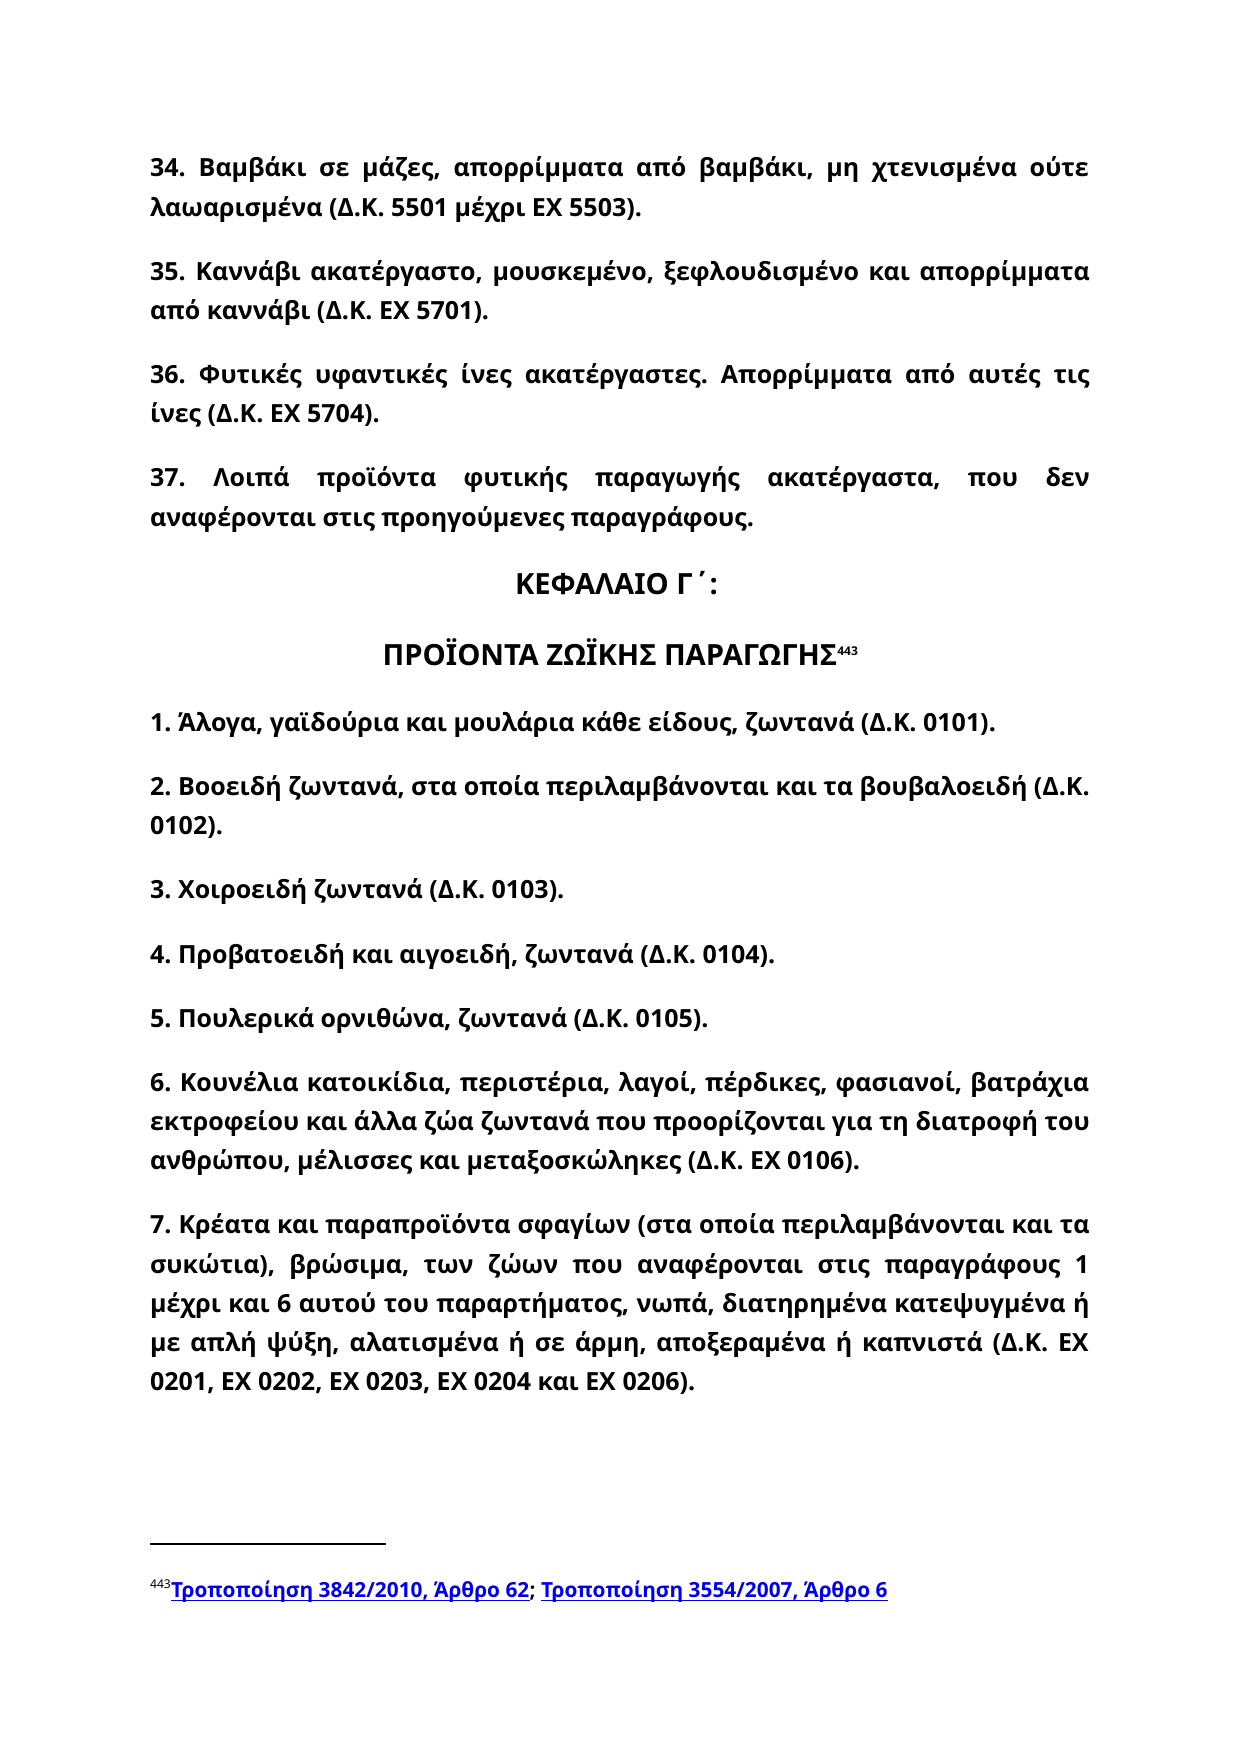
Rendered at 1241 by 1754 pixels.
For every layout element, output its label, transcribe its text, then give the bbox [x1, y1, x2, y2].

text Τροποποίηση 3842/2010, Άρθρο 62; Τροποποίηση 3554/2007, Άρθρο 6 [150, 1576, 1090, 1604]
text 5. Πουλερικά ορνιθώνα, ζωντανά (Δ.Κ. 0105). [150, 1000, 1090, 1034]
text 1. Άλογα, γαϊδούρια και μουλάρια κάθε είδους, ζωντανά (Δ.Κ. 0101). [150, 704, 1090, 739]
text 37. Λοιπά προϊόντα φυτικής παραγωγής ακατέργαστα, που δεν αναφέρονται στις προηγούμενες παραγράφους. [150, 460, 1090, 533]
text 3. Χοιροειδή ζωντανά (Δ.Κ. 0103). [150, 872, 1090, 906]
text 2. Βοοειδή ζωντανά, στα οποία περιλαμβάνονται και τα βουβαλοειδή (Δ.Κ. 0102). [150, 769, 1090, 842]
subtitle ΠΡΟΪΟΝΤΑ ΖΩΪΚΗΣ ΠΑΡΑΓΩΓΗΣ [150, 634, 1090, 674]
text 36. Φυτικές υφαντικές ίνες ακατέργαστες. Απορρίμματα από αυτές τις ίνες (Δ.Κ. ΕΧ 5704). [150, 357, 1090, 430]
text 7. Κρέατα και παραπροϊόντα σφαγίων (στα οποία περιλαμβάνονται και τα συκώτια), βρώσιμα, των ζώων που αναφέρονται στις παραγράφους 1 μέχρι και 6 αυτού του παραρτήματος, νωπά, διατηρημένα κατεψυγμένα ή με απλή ψύξη, αλατισμένα ή σε άρμη, αποξεραμένα ή καπνιστά (Δ.Κ. ΕΧ 0201, ΕΧ 0202, ΕΧ 0203, ΕΧ 0204 και ΕΧ 0206). [150, 1207, 1090, 1398]
text 34. Βαμβάκι σε μάζες, απορρίμματα από βαμβάκι, μη χτενισμένα ούτε λαωαρισμένα (Δ.Κ. 5501 μέχρι ΕΧ 5503). [150, 150, 1090, 223]
text 4. Προβατοειδή και αιγοειδή, ζωντανά (Δ.Κ. 0104). [150, 936, 1090, 970]
text 6. Κουνέλια κατοικίδια, περιστέρια, λαγοί, πέρδικες, φασιανοί, βατράχια εκτροφείου και άλλα ζώα ζωντανά που προορίζονται για τη διατροφή του ανθρώπου, μέλισ­σες και μεταξοσκώληκες (Δ.Κ. ΕΧ 0106). [150, 1064, 1090, 1177]
subtitle ΚΕΦΑΛΑΙΟ Γ΄: [150, 563, 1090, 603]
text 35. Καννάβι ακατέργαστο, μουσκεμένο, ξεφλουδισμένο και απορρίμματα από καννάβι (Δ.Κ. ΕΧ 5701). [150, 253, 1090, 327]
